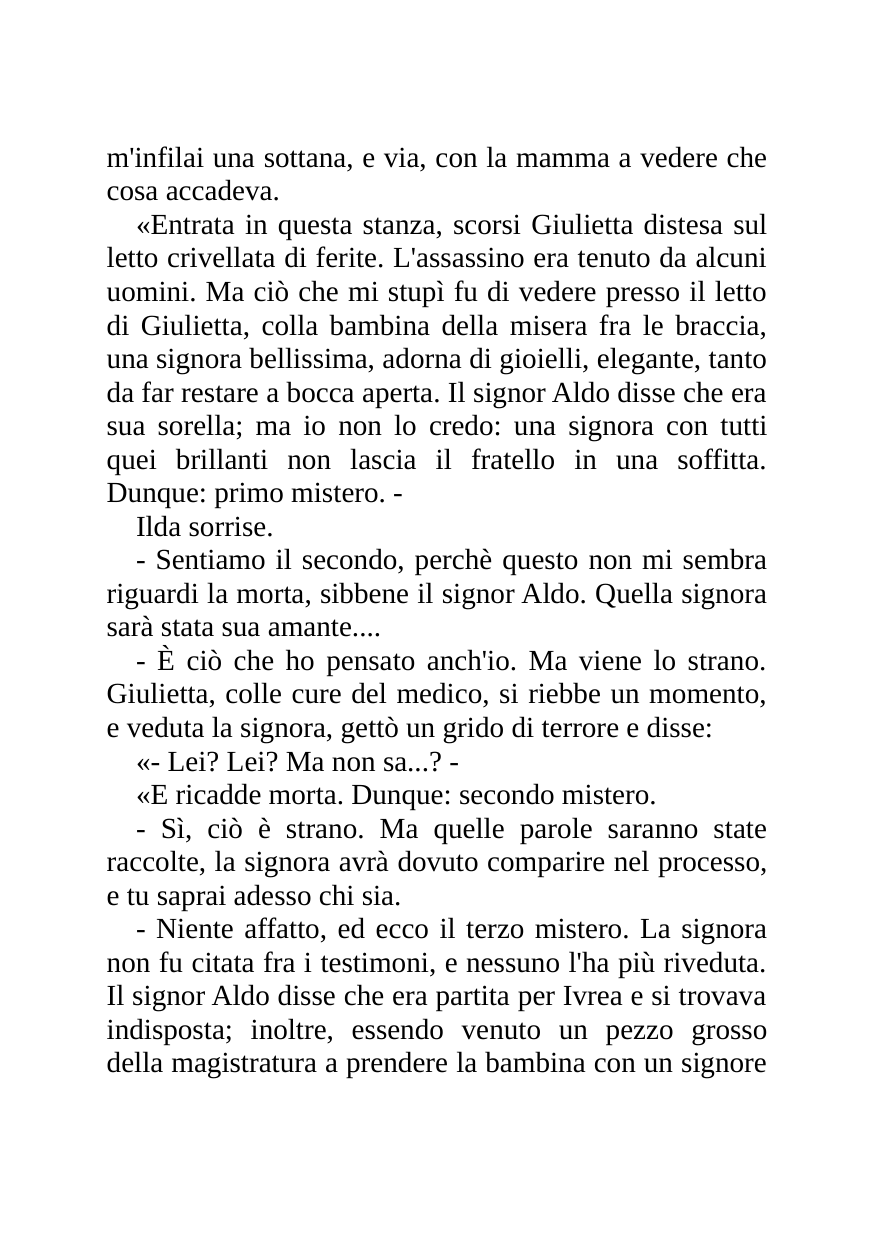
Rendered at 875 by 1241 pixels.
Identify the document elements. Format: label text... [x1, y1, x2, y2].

text «Entrata in questa stanza, scorsi Giulietta distesa sul letto crivellata di ferite. L'assassino era tenuto da alcuni uomini. Ma ciò che mi stupì fu di vedere presso il letto di Giulietta, colla bambina della misera fra le braccia, una signora bellissima, adorna di gioielli, elegante, tanto da far restare a bocca aperta. Il signor Aldo disse che era sua sorella; ma io non lo credo: una signora con tutti quei brillanti non lascia il fratello in una soffitta. Dunque: primo mistero. - [106, 207, 768, 509]
text «E ricadde morta. Dunque: secondo mistero. [106, 777, 768, 811]
text m'infilai una sottana, e via, con la mamma a vedere che cosa accadeva. [106, 140, 768, 207]
text «- Lei? Lei? Ma non sa...? - [106, 744, 768, 777]
text - Sì, ciò è strano. Ma quelle parole saranno state raccolte, la signora avrà dovuto comparire nel processo, e tu saprai adesso chi sia. [106, 811, 768, 911]
text Ilda sorrise. [106, 509, 768, 542]
text - Sentiamo il secondo, perchè questo non mi sembra riguardi la morta, sibbene il signor Aldo. Quella signora sarà stata sua amante.... [106, 542, 768, 643]
text - Niente affatto, ed ecco il terzo mistero. La signora non fu citata fra i testimoni, e nessuno l'ha più riveduta. Il signor Aldo disse che era partita per Ivrea e si trovava indisposta; inoltre, essendo venuto un pezzo grosso della magistratura a prendere la bambina con un signore [106, 911, 768, 1079]
text - È ciò che ho pensato anch'io. Ma viene lo strano. Giulietta, colle cure del medico, si riebbe un momento, e veduta la signora, gettò un grido di terrore e disse: [106, 643, 768, 744]
